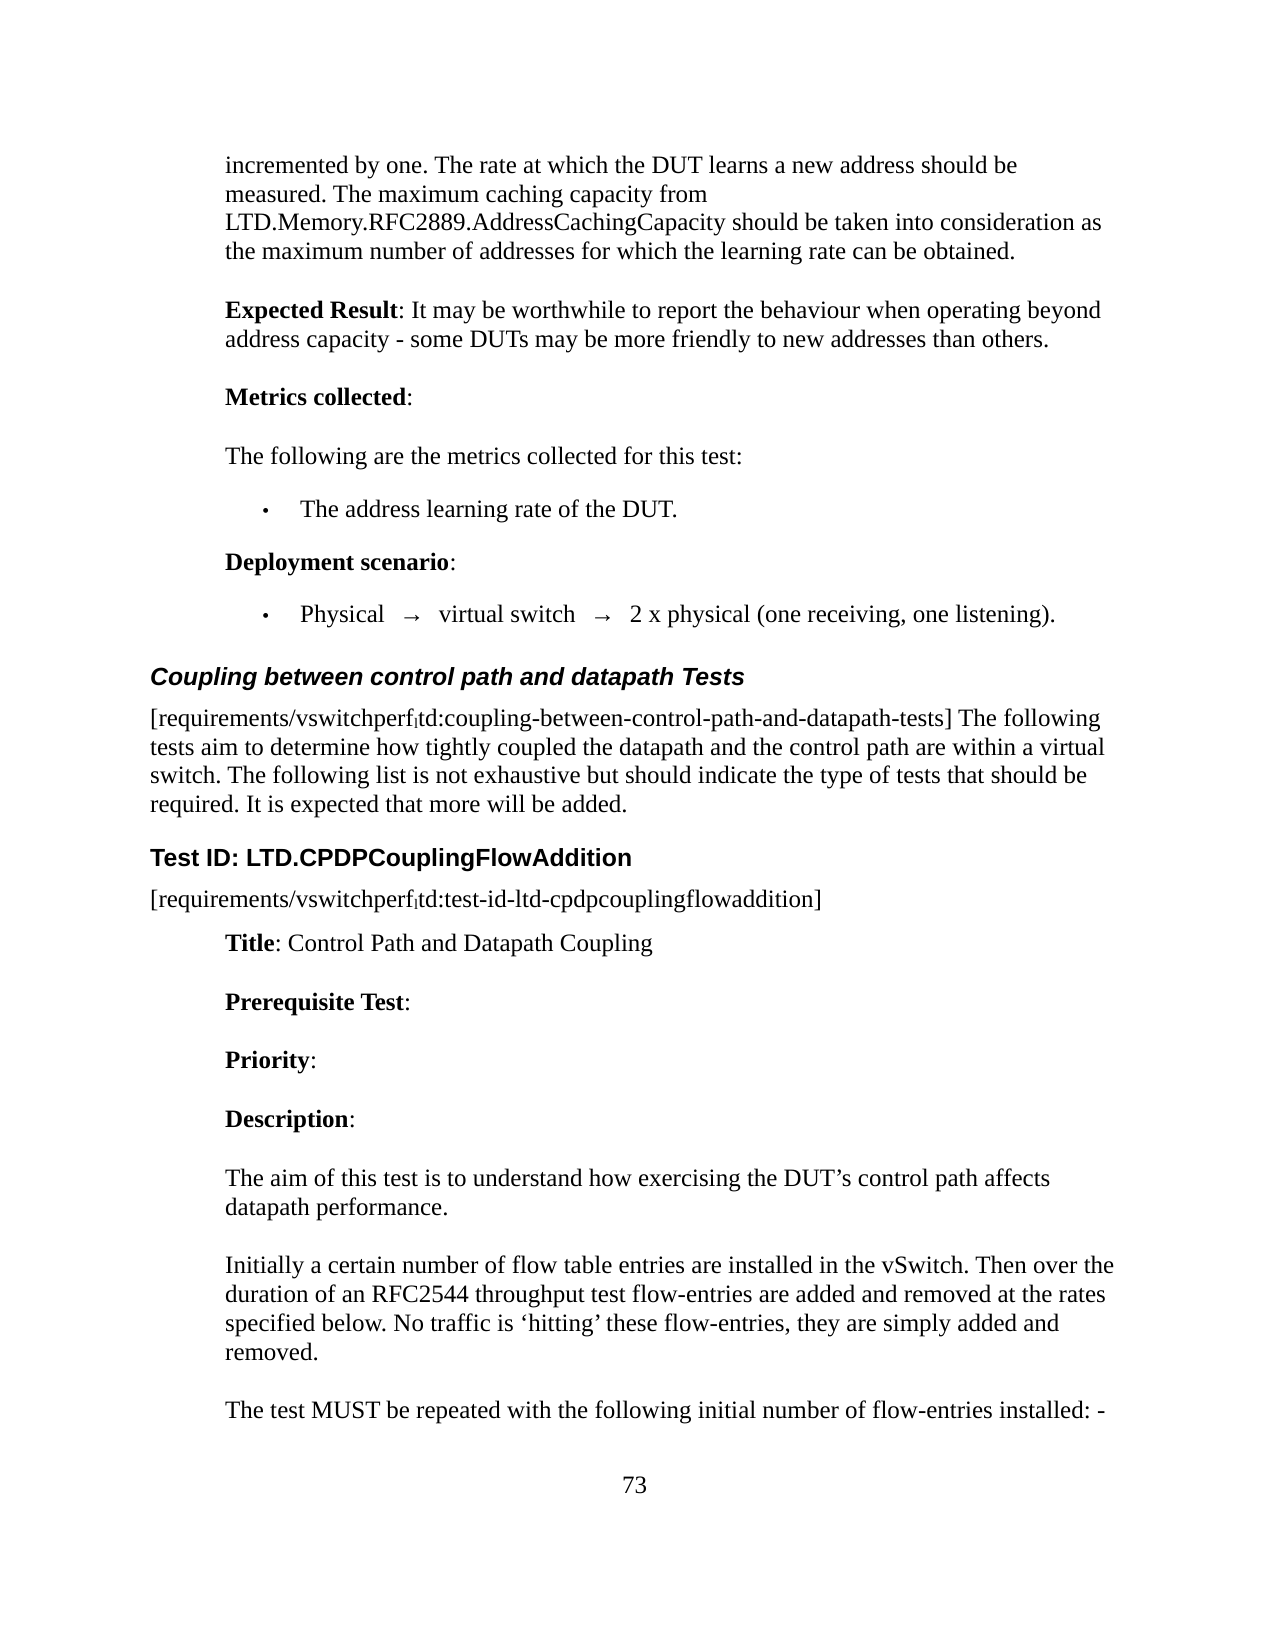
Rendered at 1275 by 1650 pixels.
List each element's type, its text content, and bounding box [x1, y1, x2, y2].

text Metrics collected: [225, 382, 1125, 411]
text The aim of this test is to understand how exercising the DUT’s control path affects datapath performance. [225, 1163, 1125, 1220]
subtitle Coupling between control path and datapath Tests [150, 662, 1125, 691]
text Deployment scenario: [225, 547, 1125, 575]
text Initially a certain number of flow table entries are installed in the vSwitch. Then over the duration of an RFC2544 throughput test flow-entries are added and removed at the rates specified below. No traffic is ‘hitting’ these flow-entries, they are simply added and removed. [225, 1250, 1125, 1365]
text Expected Result: It may be worthwhile to report the behaviour when operating beyond address capacity - some DUTs may be more friendly to new addresses than others. [225, 295, 1125, 352]
text Priority: [225, 1045, 1125, 1074]
text [requirements/vswitchperfltd:test-id-ltd-cpdpcouplingflowaddition] [150, 884, 1125, 913]
text Prerequisite Test: [225, 987, 1125, 1015]
text [requirements/vswitchperfltd:coupling-between-control-path-and-datapath-tests] The following tests aim to determine how tightly coupled the datapath and the control path are within a virtual switch. The following list is not exhaustive but should indicate the type of tests that should be required. It is expected that more will be added. [150, 703, 1125, 818]
text The test MUST be repeated with the following initial number of flow-entries installed: [225, 1395, 1125, 1424]
list The address learning rate of the DUT. [262, 494, 1125, 523]
text Title: Control Path and Datapath Coupling [225, 928, 1125, 957]
text The following are the metrics collected for this test: [225, 441, 1125, 470]
text Description: [225, 1104, 1125, 1133]
list Physical → virtual switch → 2 x physical (one receiving, one listening). [262, 599, 1125, 628]
text incremented by one. The rate at which the DUT learns a new address should be measured. The maximum caching capacity from LTD.Memory.RFC2889.AddressCachingCapacity should be taken into consideration as the maximum number of addresses for which the learning rate can be obtained. [225, 150, 1125, 265]
subtitle Test ID: LTD.CPDPCouplingFlowAddition [150, 843, 1125, 872]
